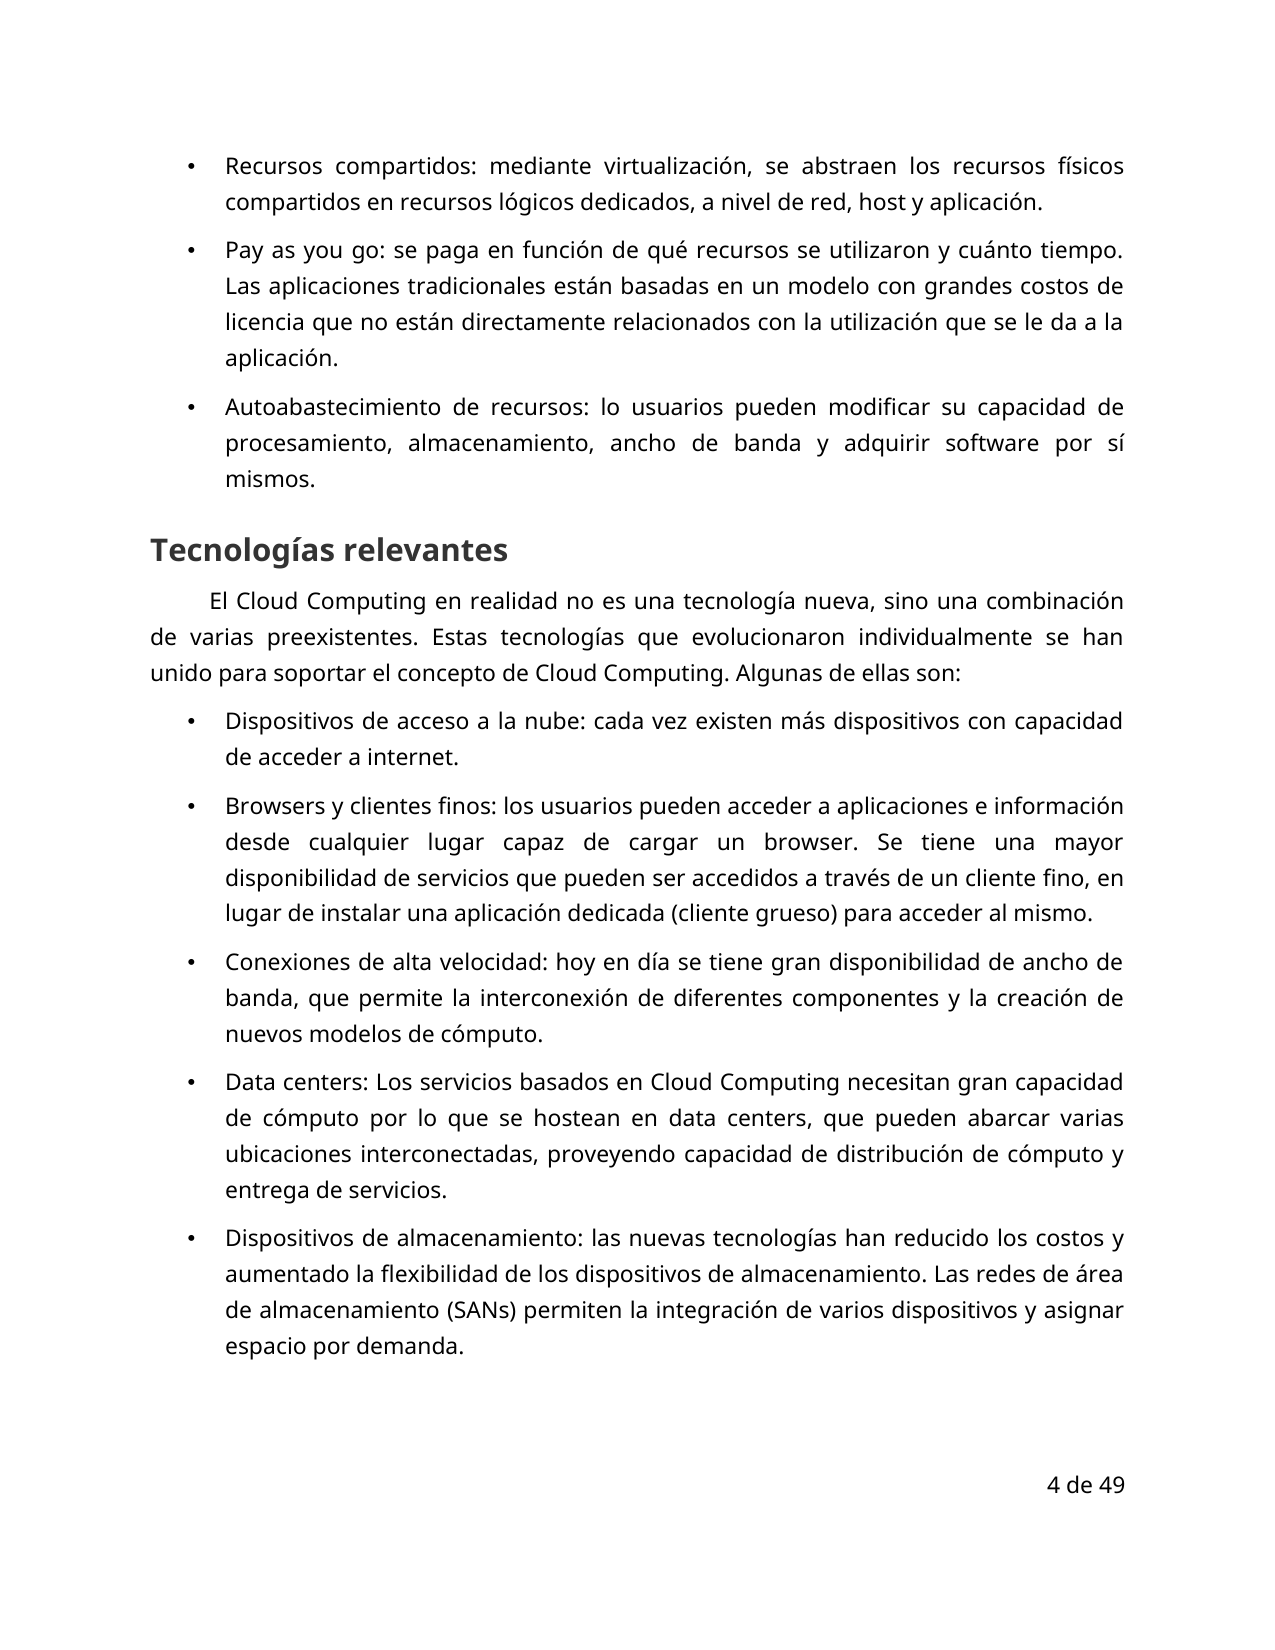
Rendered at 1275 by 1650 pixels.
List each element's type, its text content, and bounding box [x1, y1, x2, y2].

list Pay as you go: se paga en función de qué recursos se utilizaron y cuánto tiempo. Las aplicaciones tradicionales están basadas en un modelo con grandes costos de licencia que no están directamente relacionados con la utilización que se le da a la aplicación. [187, 234, 1125, 373]
list Recursos compartidos: mediante virtualización, se abstraen los recursos físicos compartidos en recursos lógicos dedicados, a nivel de red, host y aplicación. [187, 150, 1125, 217]
list Conexiones de alta velocidad: hoy en día se tiene gran disponibilidad de ancho de banda, que permite la interconexión de diferentes componentes y la creación de nuevos modelos de cómputo. [187, 946, 1125, 1049]
list Autoabastecimiento de recursos: lo usuarios pueden modificar su capacidad de procesamiento, almacenamiento, ancho de banda y adquirir software por sí mismos. [187, 391, 1125, 494]
subtitle Tecnologías relevantes [150, 528, 1125, 570]
list Dispositivos de almacenamiento: las nuevas tecnologías han reducido los costos y aumentado la flexibilidad de los dispositivos de almacenamiento. Las redes de área de almacenamiento (SANs) permiten la integración de varios dispositivos y asignar espacio por demanda. [187, 1222, 1125, 1361]
list Data centers: Los servicios basados en Cloud Computing necesitan gran capacidad de cómputo por lo que se hostean en data centers, que pueden abarcar varias ubicaciones interconectadas, proveyendo capacidad de distribución de cómputo y entrega de servicios. [187, 1066, 1125, 1205]
list Browsers y clientes finos: los usuarios pueden acceder a aplicaciones e información desde cualquier lugar capaz de cargar un browser. Se tiene una mayor disponibilidad de servicios que pueden ser accedidos a través de un cliente fino, en lugar de instalar una aplicación dedicada (cliente grueso) para acceder al mismo. [187, 789, 1125, 929]
list Dispositivos de acceso a la nube: cada vez existen más dispositivos con capacidad de acceder a internet. [187, 705, 1125, 772]
text El Cloud Computing en realidad no es una tecnología nueva, sino una combinación de varias preexistentes. Estas tecnologías que evolucionaron individualmente se han unido para soportar el concepto de Cloud Computing. Algunas de ellas son: [150, 585, 1125, 688]
